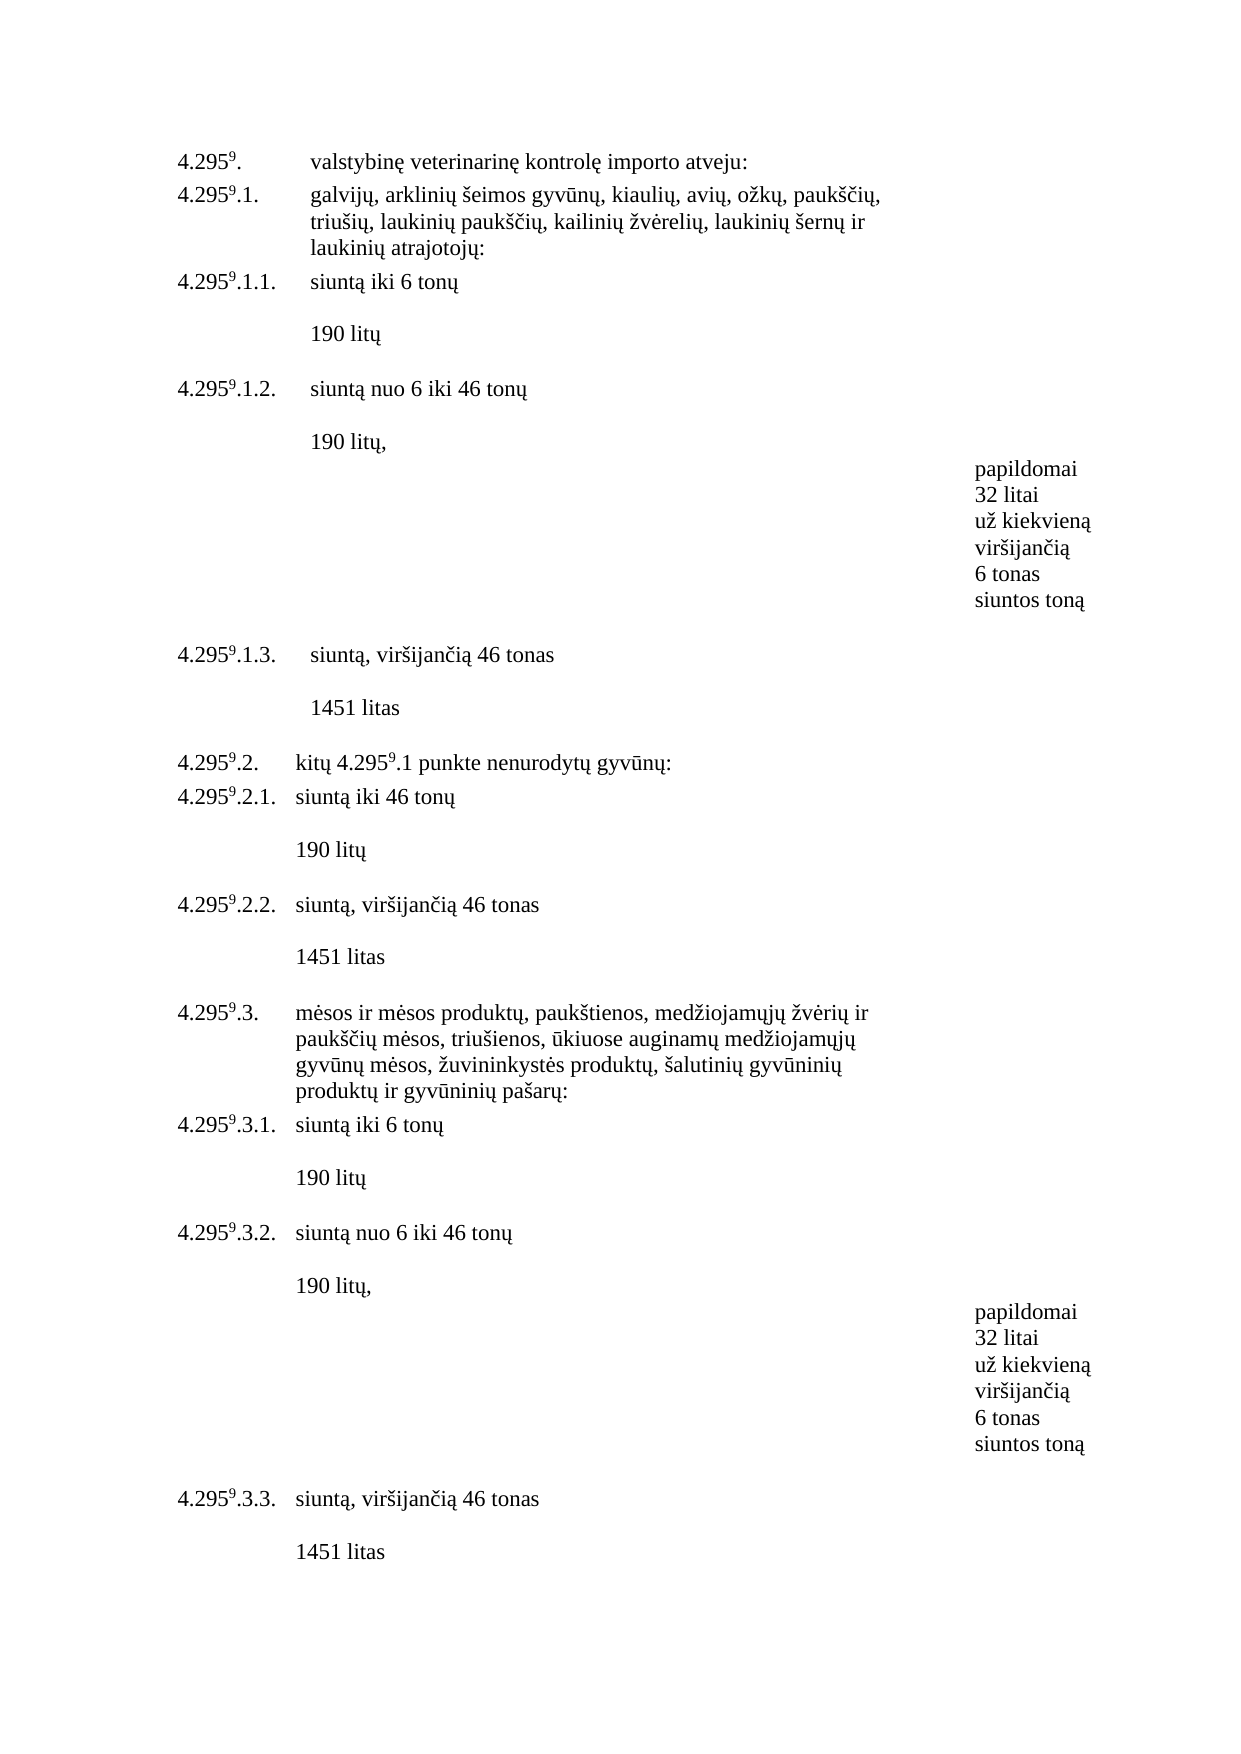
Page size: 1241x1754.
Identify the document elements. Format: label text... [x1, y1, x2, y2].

text 32 litai [974, 1324, 1122, 1351]
text 4.2959.2. kitų 4.2959.1 punkte nenurodytų gyvūnų: [177, 749, 930, 776]
text paukščių mėsos, triušienos, ūkiuose auginamų medžiojamųjų [177, 1025, 930, 1051]
text viršijančią [974, 534, 1122, 560]
text 4.2959.1.3. siuntą, viršijančią 46 tonas 1451 litas [177, 641, 930, 721]
text 4.2959.3. mėsos ir mėsos produktų, paukštienos, medžiojamųjų žvėrių ir [177, 998, 930, 1025]
text už kiekvieną [974, 507, 1122, 534]
text 6 tonas [974, 1403, 1122, 1430]
text siuntos toną [974, 1430, 1122, 1456]
text viršijančią [974, 1377, 1122, 1403]
text 4.2959.1.1. siuntą iki 6 tonų 190 litų [177, 268, 930, 347]
text 4.2959.3.1. siuntą iki 6 tonų 190 litų [177, 1111, 930, 1190]
text 4.2959.3.2. siuntą nuo 6 iki 46 tonų 190 litų, [177, 1219, 930, 1298]
text 4.2959.3.3. siuntą, viršijančią 46 tonas 1451 litas [177, 1485, 930, 1564]
text 6 tonas [974, 560, 1122, 586]
text 4.2959. valstybinę veterinarinę kontrolę importo atveju: [177, 148, 930, 174]
text papildomai [974, 454, 1122, 481]
text 32 litai [974, 481, 1122, 507]
text gyvūnų mėsos, žuvininkystės produktų, šalutinių gyvūninių [177, 1051, 930, 1078]
text 4.2959.2.1. siuntą iki 46 tonų 190 litų [177, 783, 930, 862]
text 4.2959.2.2. siuntą, viršijančią 46 tonas 1451 litas [177, 891, 930, 970]
text 4.2959.1.2. siuntą nuo 6 iki 46 tonų 190 litų, [177, 376, 930, 454]
text papildomai [974, 1298, 1122, 1324]
text triušių, laukinių paukščių, kailinių žvėrelių, laukinių šernų ir [177, 208, 930, 234]
text už kiekvieną [974, 1351, 1122, 1377]
text laukinių atrajotojų: [177, 234, 930, 260]
text 4.2959.1. galvijų, arklinių šeimos gyvūnų, kiaulių, avių, ožkų, paukščių, [177, 181, 930, 208]
text produktų ir gyvūninių pašarų: [177, 1078, 930, 1104]
text siuntos toną [974, 586, 1122, 613]
